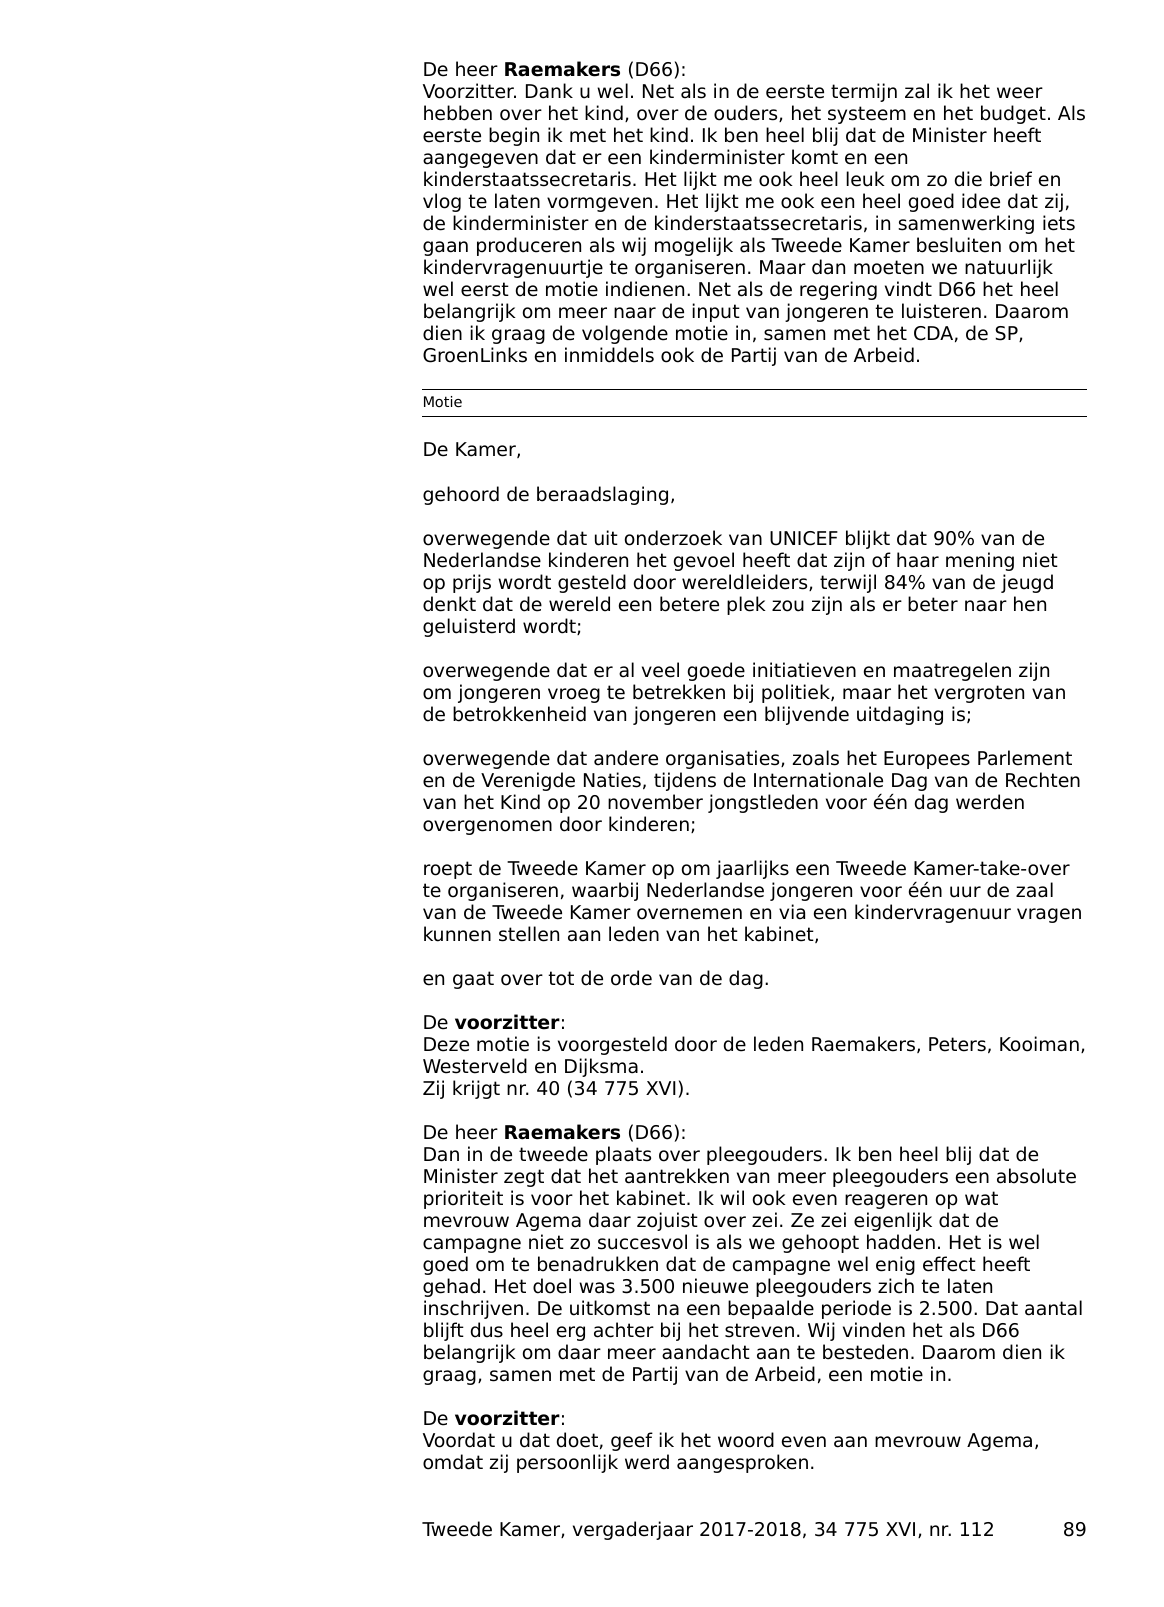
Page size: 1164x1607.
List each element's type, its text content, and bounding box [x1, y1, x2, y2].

text roept de Tweede Kamer op om jaarlijks een Tweede Kamer-take-over te organiseren, waarbij Nederlandse jongeren voor één uur de zaal van de Tweede Kamer overnemen en via een kindervragenuur vragen kunnen stellen aan leden van het kabinet, [422, 858, 1087, 946]
text overwegende dat uit onderzoek van UNICEF blijkt dat 90% van de Nederlandse kinderen het gevoel heeft dat zijn of haar mening niet op prijs wordt gesteld door wereldleiders, terwijl 84% van de jeugd denkt dat de wereld een betere plek zou zijn als er beter naar hen geluisterd wordt; [422, 528, 1087, 637]
text Dan in de tweede plaats over pleegouders. Ik ben heel blij dat de Minister zegt dat het aantrekken van meer pleegouders een absolute prioriteit is voor het kabinet. Ik wil ook even reageren op wat mevrouw Agema daar zojuist over zei. Ze zei eigenlijk dat de campagne niet zo succesvol is als we gehoopt hadden. Het is wel goed om te benadrukken dat de campagne wel enig effect heeft gehad. Het doel was 3.500 nieuwe pleegouders zich te laten inschrijven. De uitkomst na een bepaalde periode is 2.500. Dat aantal blijft dus heel erg achter bij het streven. Wij vinden het als D66 belangrijk om daar meer aandacht aan te besteden. Daarom dien ik graag, samen met de Partij van de Arbeid, een motie in. [422, 1144, 1087, 1386]
text De voorzitter: [422, 1012, 1087, 1034]
text Zij krijgt nr. 40 (34 775 XVI). [422, 1078, 1087, 1100]
text overwegende dat andere organisaties, zoals het Europees Parlement en de Verenigde Naties, tijdens de Internationale Dag van de Rechten van het Kind op 20 november jongstleden voor één dag werden overgenomen door kinderen; [422, 748, 1087, 836]
text De heer Raemakers (D66): [422, 1122, 1087, 1144]
text overwegende dat er al veel goede initiatieven en maatregelen zijn om jongeren vroeg te betrekken bij politiek, maar het vergroten van de betrokkenheid van jongeren een blijvende uitdaging is; [422, 660, 1087, 726]
text Voordat u dat doet, geef ik het woord even aan mevrouw Agema, omdat zij persoonlijk werd aangesproken. [422, 1430, 1087, 1474]
text De heer Raemakers (D66): [422, 59, 1087, 81]
text gehoord de beraadslaging, [422, 483, 1087, 505]
text De Kamer, [422, 439, 1087, 461]
text Voorzitter. Dank u wel. Net als in de eerste termijn zal ik het weer hebben over het kind, over de ouders, het systeem en het budget. Als eerste begin ik met het kind. Ik ben heel blij dat de Minister heeft aangegeven dat er een kinderminister komt en een kinderstaatssecretaris. Het lijkt me ook heel leuk om zo die brief en vlog te laten vormgeven. Het lijkt me ook een heel goed idee dat zij, de kinderminister en de kinderstaatssecretaris, in samenwerking iets gaan produceren als wij mogelijk als Tweede Kamer besluiten om het kindervragenuurtje te organiseren. Maar dan moeten we natuurlijk wel eerst de motie indienen. Net als de regering vindt D66 het heel belangrijk om meer naar de input van jongeren te luisteren. Daarom dien ik graag de volgende motie in, samen met het CDA, de SP, GroenLinks en inmiddels ook de Partij van de Arbeid. [422, 81, 1087, 367]
text Deze motie is voorgesteld door de leden Raemakers, Peters, Kooiman, Westerveld en Dijksma. [422, 1034, 1087, 1078]
text en gaat over tot de orde van de dag. [422, 968, 1087, 990]
table_header Motie [422, 390, 1087, 416]
text De voorzitter: [422, 1408, 1087, 1430]
